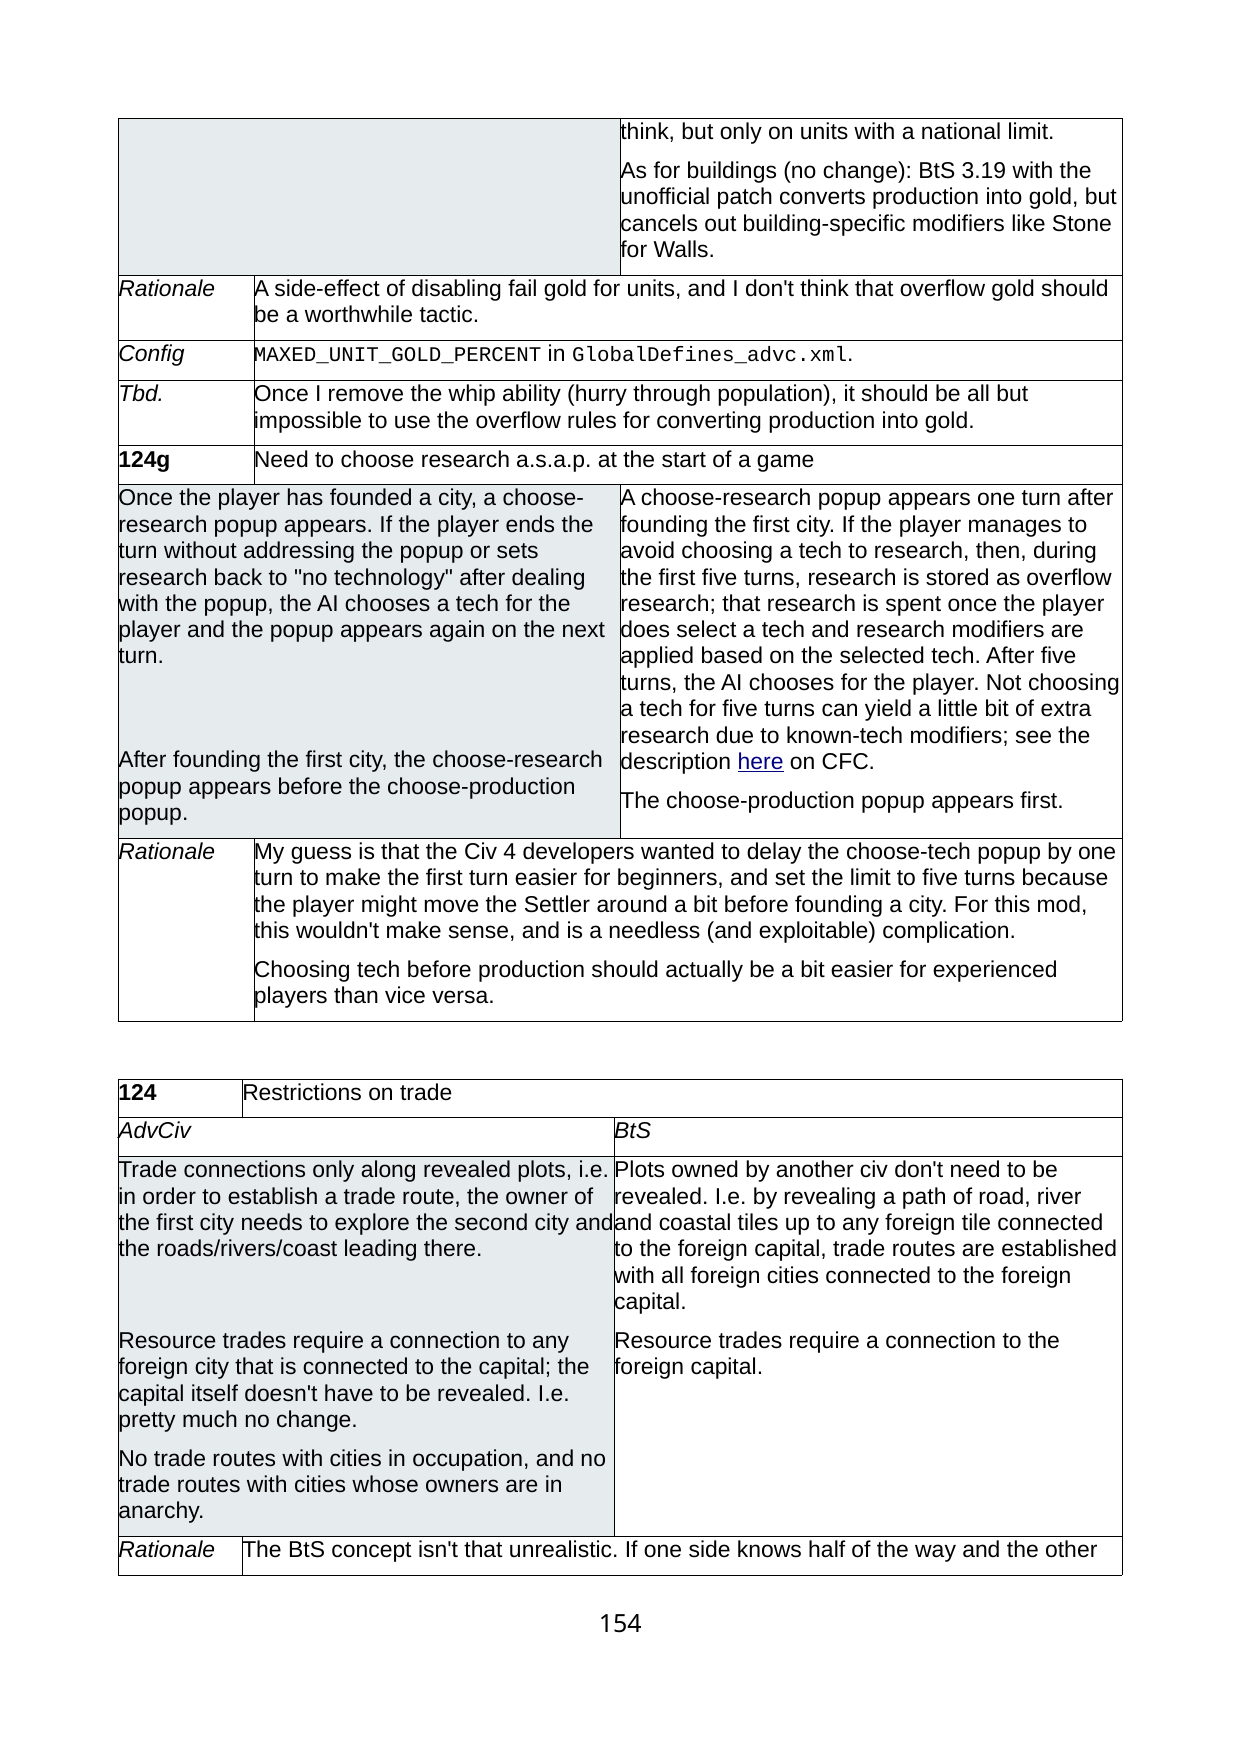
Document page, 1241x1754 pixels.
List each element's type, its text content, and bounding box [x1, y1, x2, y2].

table_cell Rationale [119, 839, 254, 1021]
table_cell Config [119, 341, 254, 380]
table_cell Rationale [119, 276, 254, 340]
table_cell A choose-research popup appears one turn after founding the first city. If the player manages to avoid choosing a tech to research, then, during the first five turns, research is stored as overflow research; that research is spent once the player does select a tech and research modifiers are applied based on the selected tech. After five turns, the AI chooses for the player. Not choosing a tech for five turns can yield a little bit of extra research due to known-tech modifiers; see the description here on CFC. The choose-production popup appears first. [621, 485, 1122, 838]
table_cell BtS [615, 1118, 1122, 1156]
table_cell The BtS concept isn't that unrealistic. If one side knows half of the way and the other [243, 1537, 1122, 1575]
table_cell Tbd. [119, 381, 254, 445]
table_cell Rationale [119, 1537, 242, 1575]
table_cell Once I remove the whip ability (hurry through population), it should be all but impossible to use the overflow rules for converting production into gold. [255, 381, 1122, 445]
table_cell MAXED_UNIT_GOLD_PERCENT in GlobalDefines_advc.xml. [255, 341, 1122, 380]
table_cell Need to choose research a.s.a.p. at the start of a game [255, 446, 1122, 484]
table_cell AdvCiv [119, 1118, 614, 1156]
table_cell Once the player has founded a city, a choose-research popup appears. If the player ends the turn without addressing the popup or sets research back to "no technology" after dealing with the popup, the AI chooses a tech for the player and the popup appears again on the next turn. After founding the first city, the choose-research popup appears before the choose-production popup. [119, 485, 620, 838]
table_cell [119, 119, 620, 275]
table_cell 124g [119, 446, 254, 484]
table_header 124 [119, 1080, 242, 1117]
table_header Restrictions on trade [243, 1080, 1122, 1117]
table_cell Plots owned by another civ don't need to be revealed. I.e. by revealing a path of road, river and coastal tiles up to any foreign tile connected to the foreign capital, trade routes are established with all foreign cities connected to the foreign capital. Resource trades require a connection to the foreign capital. [615, 1157, 1122, 1536]
table_cell My guess is that the Civ 4 developers wanted to delay the choose-tech popup by one turn to make the first turn easier for beginners, and set the limit to five turns because the player might move the Settler around a bit before founding a city. For this mod, this wouldn't make sense, and is a needless (and exploitable) complication. Choosing tech before production should actually be a bit easier for experienced players than vice versa. [255, 839, 1122, 1021]
table_cell Trade connections only along revealed plots, i.e. in order to establish a trade route, the owner of the first city needs to explore the second city and the roads/rivers/coast leading there. Resource trades require a connection to any foreign city that is connected to the capital; the capital itself doesn't have to be revealed. I.e. pretty much no change. No trade routes with cities in occupation, and no trade routes with cities whose owners are in anarchy. [119, 1157, 614, 1536]
table_cell A side-effect of disabling fail gold for units, and I don't think that overflow gold should be a worthwhile tactic. [255, 276, 1122, 340]
table_cell think, but only on units with a national limit. As for buildings (no change): BtS 3.19 with the unofficial patch converts production into gold, but cancels out building-specific modifiers like Stone for Walls. [621, 119, 1122, 275]
